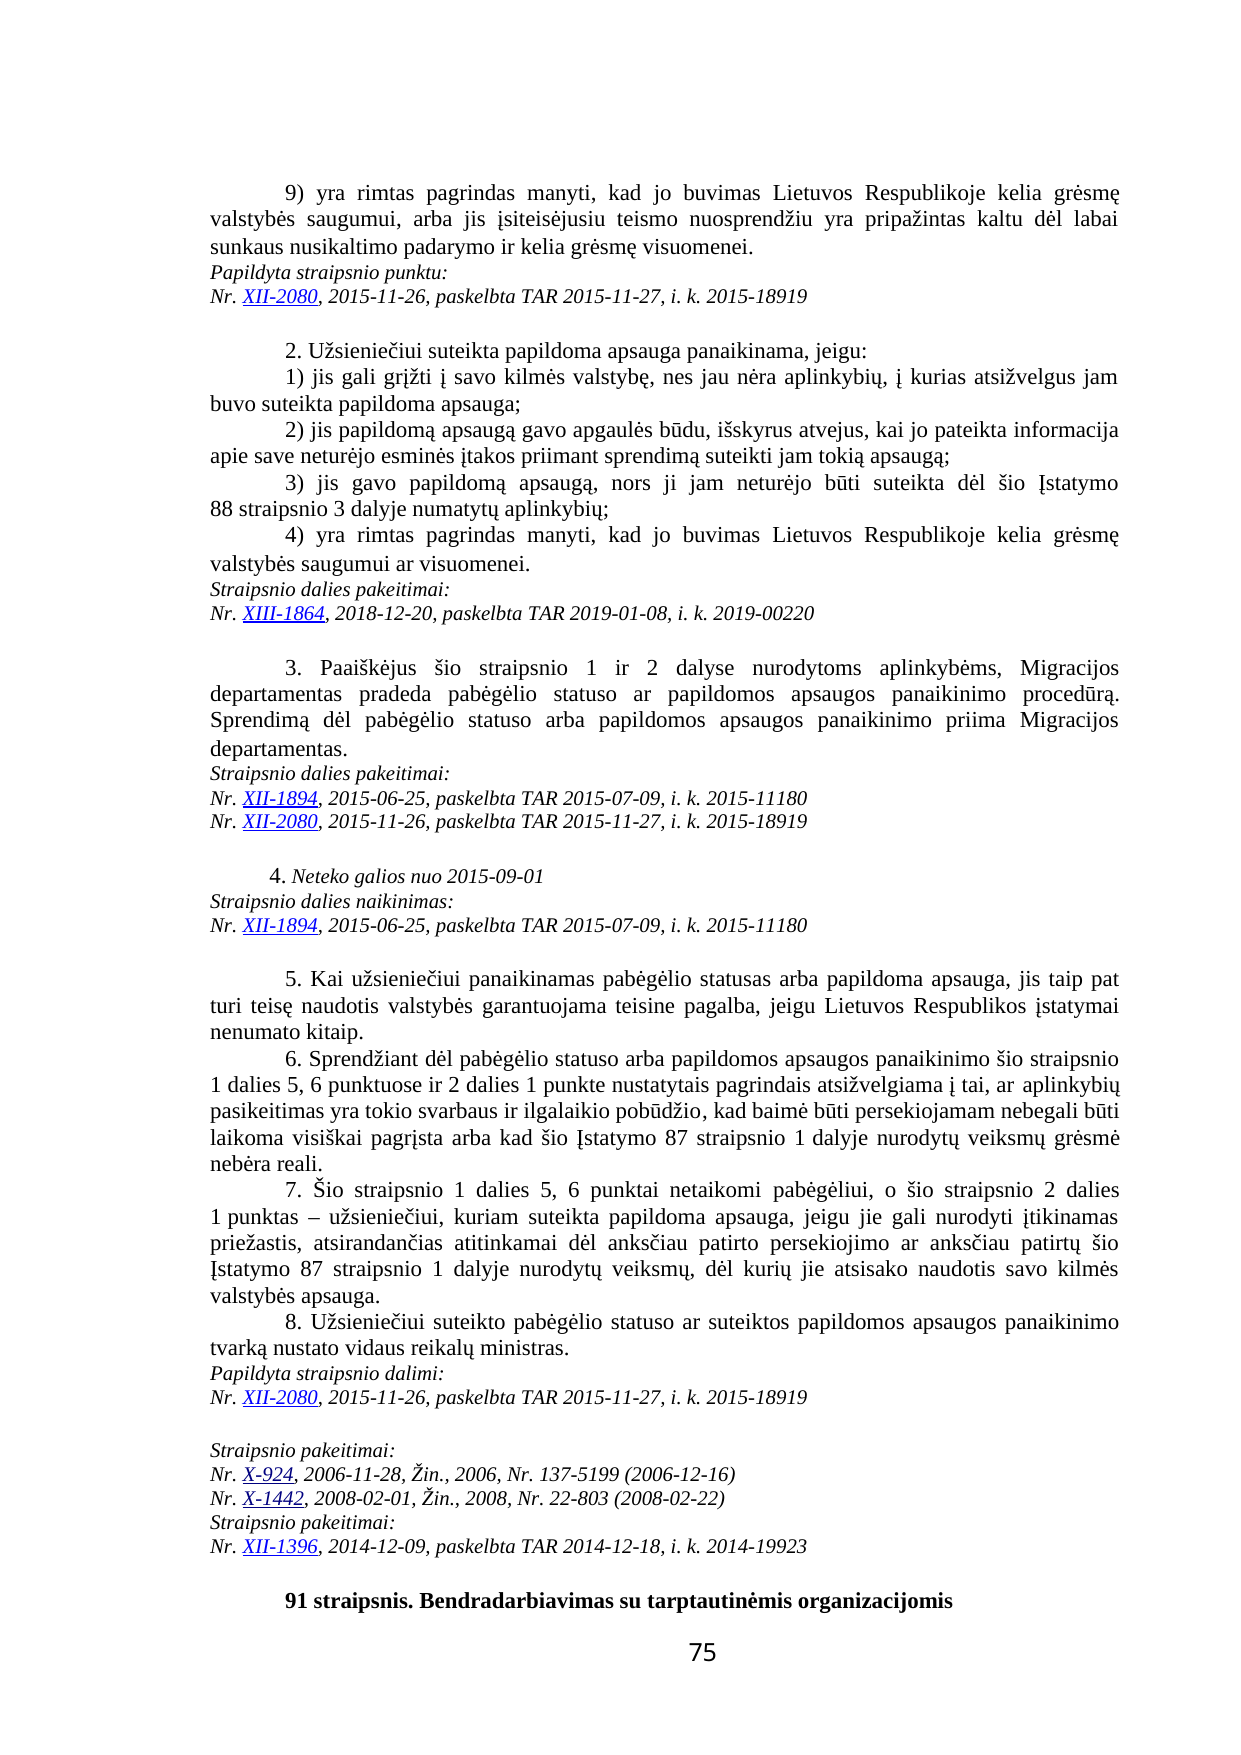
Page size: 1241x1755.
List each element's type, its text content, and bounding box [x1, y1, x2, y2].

text 4. Neteko galios nuo 2015-09-01 [210, 862, 1120, 889]
text Nr. XII-1894, 2015-06-25, paskelbta TAR 2015-07-09, i. k. 2015-11180 [210, 785, 1120, 809]
text 2) jis papildomą apsaugą gavo apgaulės būdu, išskyrus atvejus, kai jo pateikta informacija apie save neturėjo esminės įtakos priimant sprendimą suteikti jam tokią apsaugą; [210, 416, 1120, 469]
text Straipsnio pakeitimai: [210, 1510, 1120, 1534]
text Nr. X-924, 2006-11-28, Žin., 2006, Nr. 137-5199 (2006-12-16) [210, 1462, 1120, 1486]
text 91 straipsnis. Bendradarbiavimas su tarptautinėmis organizacijomis [210, 1587, 1120, 1613]
text Papildyta straipsnio dalimi: [210, 1361, 1120, 1385]
text 9) yra rimtas pagrindas manyti, kad jo buvimas Lietuvos Respublikoje kelia grėsmę valstybės saugumui, arba jis įsiteisėjusiu teismo nuosprendžiu yra pripažintas kaltu dėl labai sunkaus nusikaltimo padarymo ir kelia grėsmę visuomenei. [210, 179, 1120, 260]
text Nr. XII-1894, 2015-06-25, paskelbta TAR 2015-07-09, i. k. 2015-11180 [210, 913, 1120, 937]
text Nr. XII-2080, 2015-11-26, paskelbta TAR 2015-11-27, i. k. 2015-18919 [210, 1385, 1120, 1409]
text Straipsnio dalies naikinimas: [210, 889, 1120, 913]
text Nr. XII-2080, 2015-11-26, paskelbta TAR 2015-11-27, i. k. 2015-18919 [210, 284, 1120, 308]
text Nr. XII-1396, 2014-12-09, paskelbta TAR 2014-12-18, i. k. 2014-19923 [210, 1534, 1120, 1558]
text Nr. XIII-1864, 2018-12-20, paskelbta TAR 2019-01-08, i. k. 2019-00220 [210, 601, 1120, 625]
text Straipsnio dalies pakeitimai: [210, 577, 1120, 601]
text 3) jis gavo papildomą apsaugą, nors ji jam neturėjo būti suteikta dėl šio Įstatymo 88 straipsnio 3 dalyje numatytų aplinkybių; [210, 469, 1120, 522]
text 4) yra rimtas pagrindas manyti, kad jo buvimas Lietuvos Respublikoje kelia grėsmę valstybės saugumui ar visuomenei. [210, 522, 1120, 577]
text 1) jis gali grįžti į savo kilmės valstybę, nes jau nėra aplinkybių, į kurias atsižvelgus jam buvo suteikta papildoma apsauga; [210, 363, 1120, 416]
text 2. Užsieniečiui suteikta papildoma apsauga panaikinama, jeigu: [210, 337, 1120, 363]
text Nr. X-1442, 2008-02-01, Žin., 2008, Nr. 22-803 (2008-02-22) [210, 1486, 1120, 1510]
text Straipsnio dalies pakeitimai: [210, 761, 1120, 785]
text 7. Šio straipsnio 1 dalies 5, 6 punktai netaikomi pabėgėliui, o šio straipsnio 2 dalies 1 punktas – užsieniečiui, kuriam suteikta papildoma apsauga, jeigu jie gali nurodyti įtikinamas priežastis, atsirandančias atitinkamai dėl anksčiau patirto persekiojimo ar anksčiau patirtų šio Įstatymo 87 straipsnio 1 dalyje nurodytų veiksmų, dėl kurių jie atsisako naudotis savo kilmės valstybės apsauga. [210, 1176, 1120, 1308]
text 3. Paaiškėjus šio straipsnio 1 ir 2 dalyse nurodytoms aplinkybėms, Migracijos departamentas pradeda pabėgėlio statuso ar papildomos apsaugos panaikinimo procedūrą. Sprendimą dėl pabėgėlio statuso arba papildomos apsaugos panaikinimo priima Migracijos departamentas. [210, 653, 1120, 761]
text 5. Kai užsieniečiui panaikinamas pabėgėlio statusas arba papildoma apsauga, jis taip pat turi teisę naudotis valstybės garantuojama teisine pagalba, jeigu Lietuvos Respublikos įstatymai nenumato kitaip. [210, 966, 1120, 1044]
text Nr. XII-2080, 2015-11-26, paskelbta TAR 2015-11-27, i. k. 2015-18919 [210, 809, 1120, 833]
text Straipsnio pakeitimai: [210, 1438, 1120, 1462]
text 6. Sprendžiant dėl pabėgėlio statuso arba papildomos apsaugos panaikinimo šio straipsnio 1 dalies 5, 6 punktuose ir 2 dalies 1 punkte nustatytais pagrindais atsižvelgiama į tai, ar aplinkybių pasikeitimas yra tokio svarbaus ir ilgalaikio pobūdžio, kad baimė būti persekiojamam nebegali būti laikoma visiškai pagrįsta arba kad šio Įstatymo 87 straipsnio 1 dalyje nurodytų veiksmų grėsmė nebėra reali. [210, 1044, 1120, 1176]
text 8. Užsieniečiui suteikto pabėgėlio statuso ar suteiktos papildomos apsaugos panaikinimo tvarką nustato vidaus reikalų ministras. [210, 1308, 1120, 1361]
text Papildyta straipsnio punktu: [210, 260, 1120, 284]
